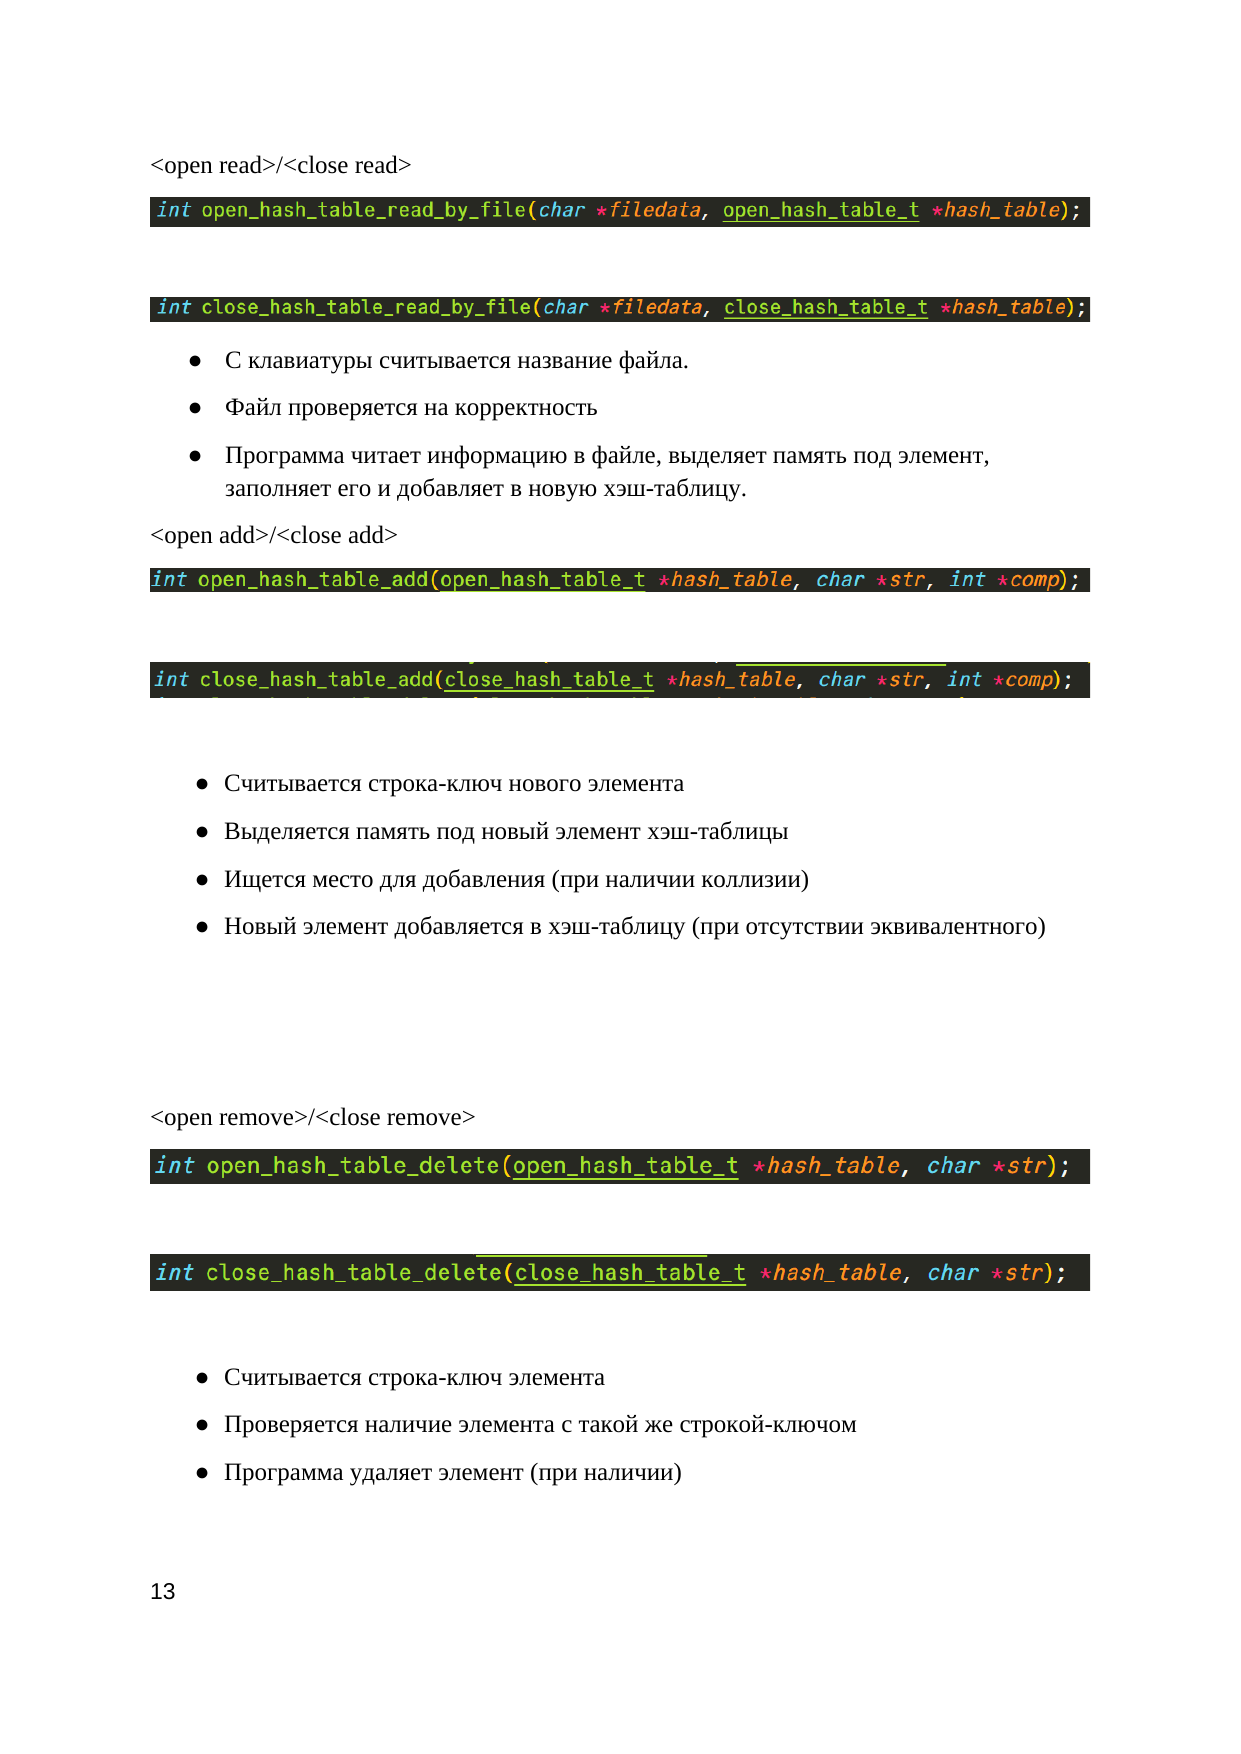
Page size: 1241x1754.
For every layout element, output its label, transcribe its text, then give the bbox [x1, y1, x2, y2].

list Считывается строка-ключ нового элемента [194, 768, 1090, 797]
list Проверяется наличие элемента с такой же строкой-ключом [194, 1409, 1090, 1438]
text <open read>/<close read> [150, 150, 1090, 179]
picture [150, 1149, 1091, 1184]
picture [150, 568, 1091, 592]
picture [150, 662, 1091, 698]
picture [150, 197, 1091, 227]
text <open add>/<close add> [150, 521, 1090, 549]
list Программа читает информацию в файле, выделяет память под элемент, заполняет его и добавляет в новую хэш-таблицу. [187, 440, 1090, 502]
picture [150, 297, 1091, 322]
list Ищется место для добавления (при наличии коллизии) [194, 864, 1090, 892]
list Новый элемент добавляется в хэш-таблицу (при отсутствии эквивалентного) [194, 911, 1090, 940]
list Программа удаляет элемент (при наличии) [194, 1457, 1090, 1486]
list Файл проверяется на корректность [187, 392, 1090, 421]
picture [150, 1254, 1091, 1291]
list Выделяется память под новый элемент хэш-таблицы [194, 816, 1090, 845]
list С клавиатуры считывается название файла. [187, 322, 1090, 373]
text <open remove>/<close remove> [150, 1102, 1090, 1131]
list Считывается строка-ключ элемента [194, 1362, 1090, 1390]
